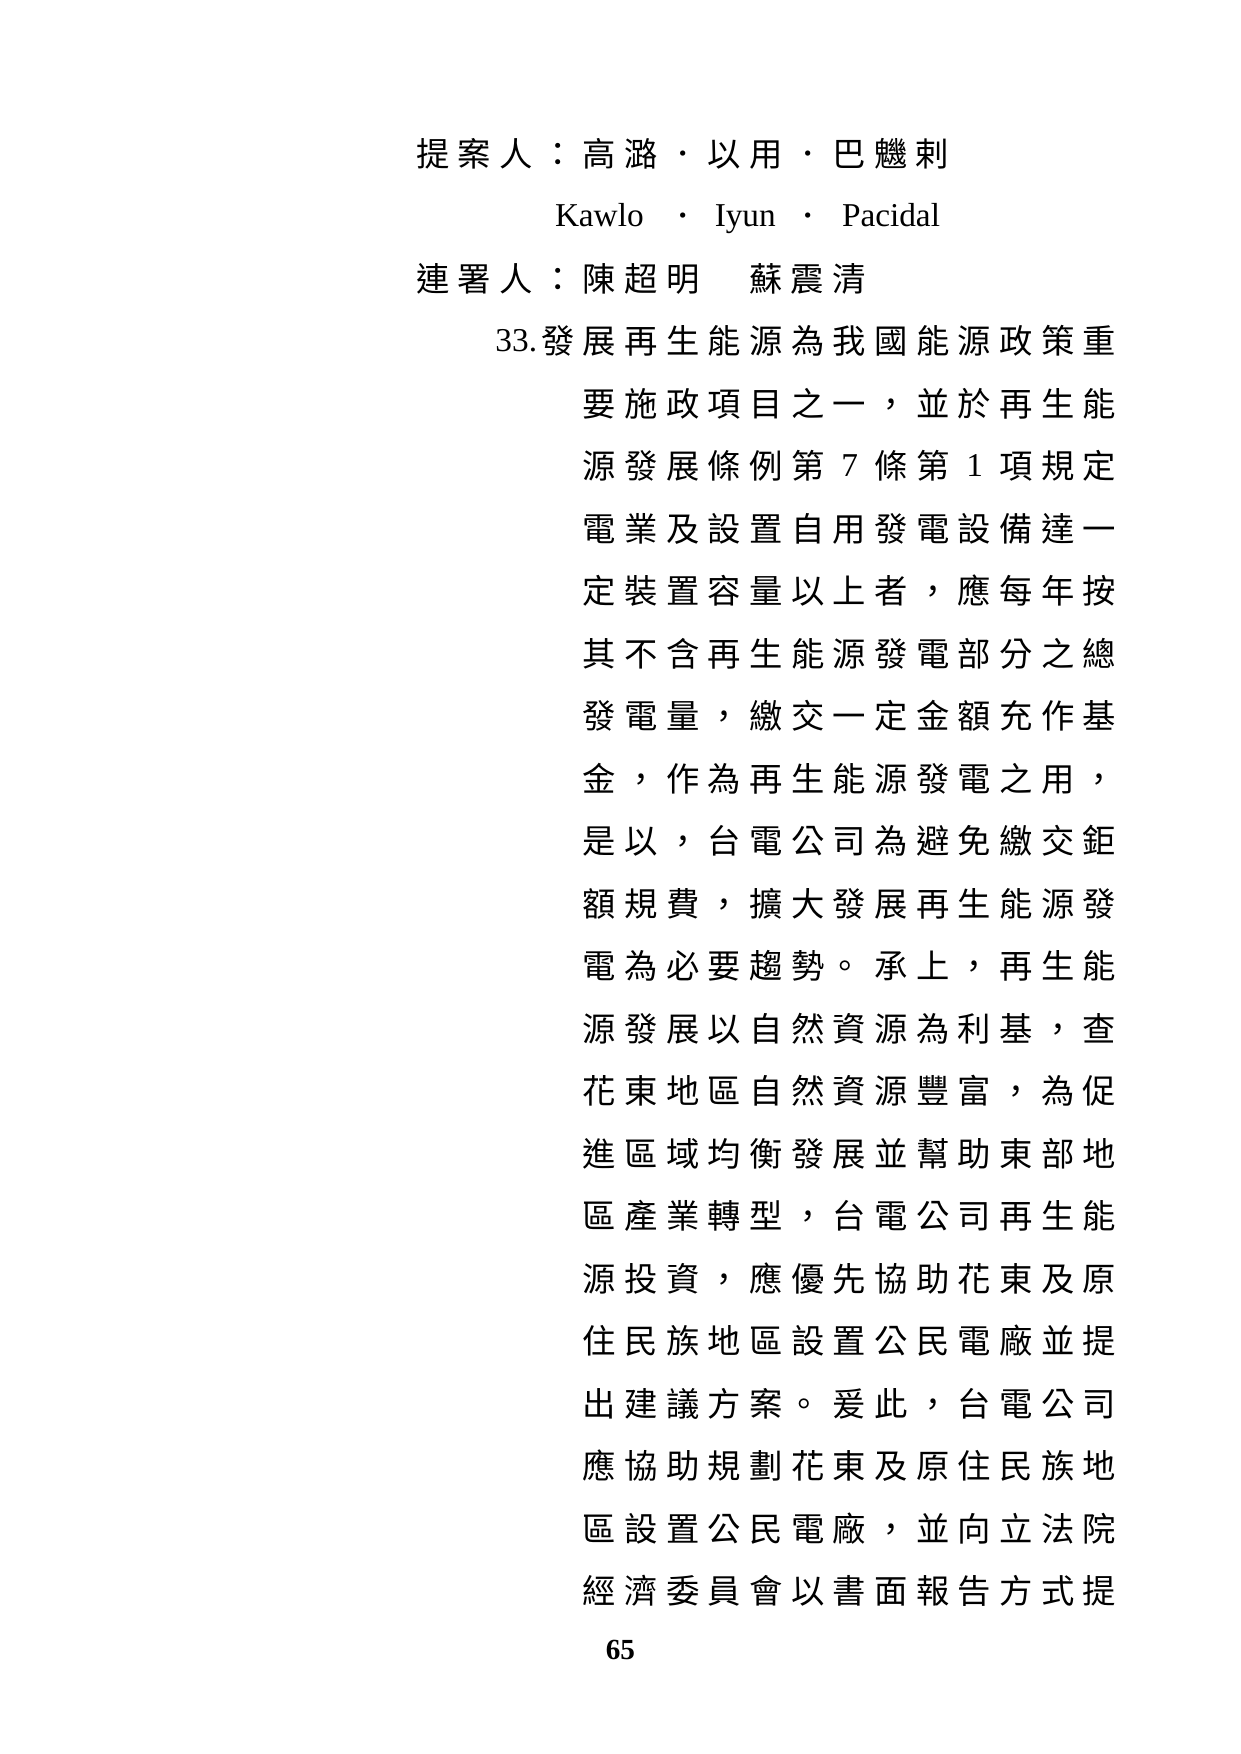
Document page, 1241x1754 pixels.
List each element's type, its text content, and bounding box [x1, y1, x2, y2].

text 連署人：陳超明 蘇震清 [397, 235, 1016, 298]
list 發展再生能源為我國能源政策重要施政項目之一，並於再生能源發展條例第7條第1項規定電業及設置自用發電設備達一定裝置容量以上者，應每年按其不含再生能源發電部分之總發電量，繳交一定金額充作基金，作為再生能源發電之用，是以，台電公司為避免繳交鉅額規費，擴大發展再生能源發電為必要趨勢。承上，再生能源發展以自然資源為利基，查花東地區自然資源豐富，為促進區域均衡發展並幫助東部地區產業轉型，台電公司再生能源投資，應優先協助花東及原住民族地區設置公民電廠並提出建議方案。爰此，台電公司應協助規劃花東及原住民族地區設置公民電廠，並向立法院經濟委員會以書面報告方式提 [474, 298, 1120, 1610]
text 提案人：高潞．以用．巴魕剌 Kawlo．Iyun．Pacidal [397, 110, 1016, 235]
